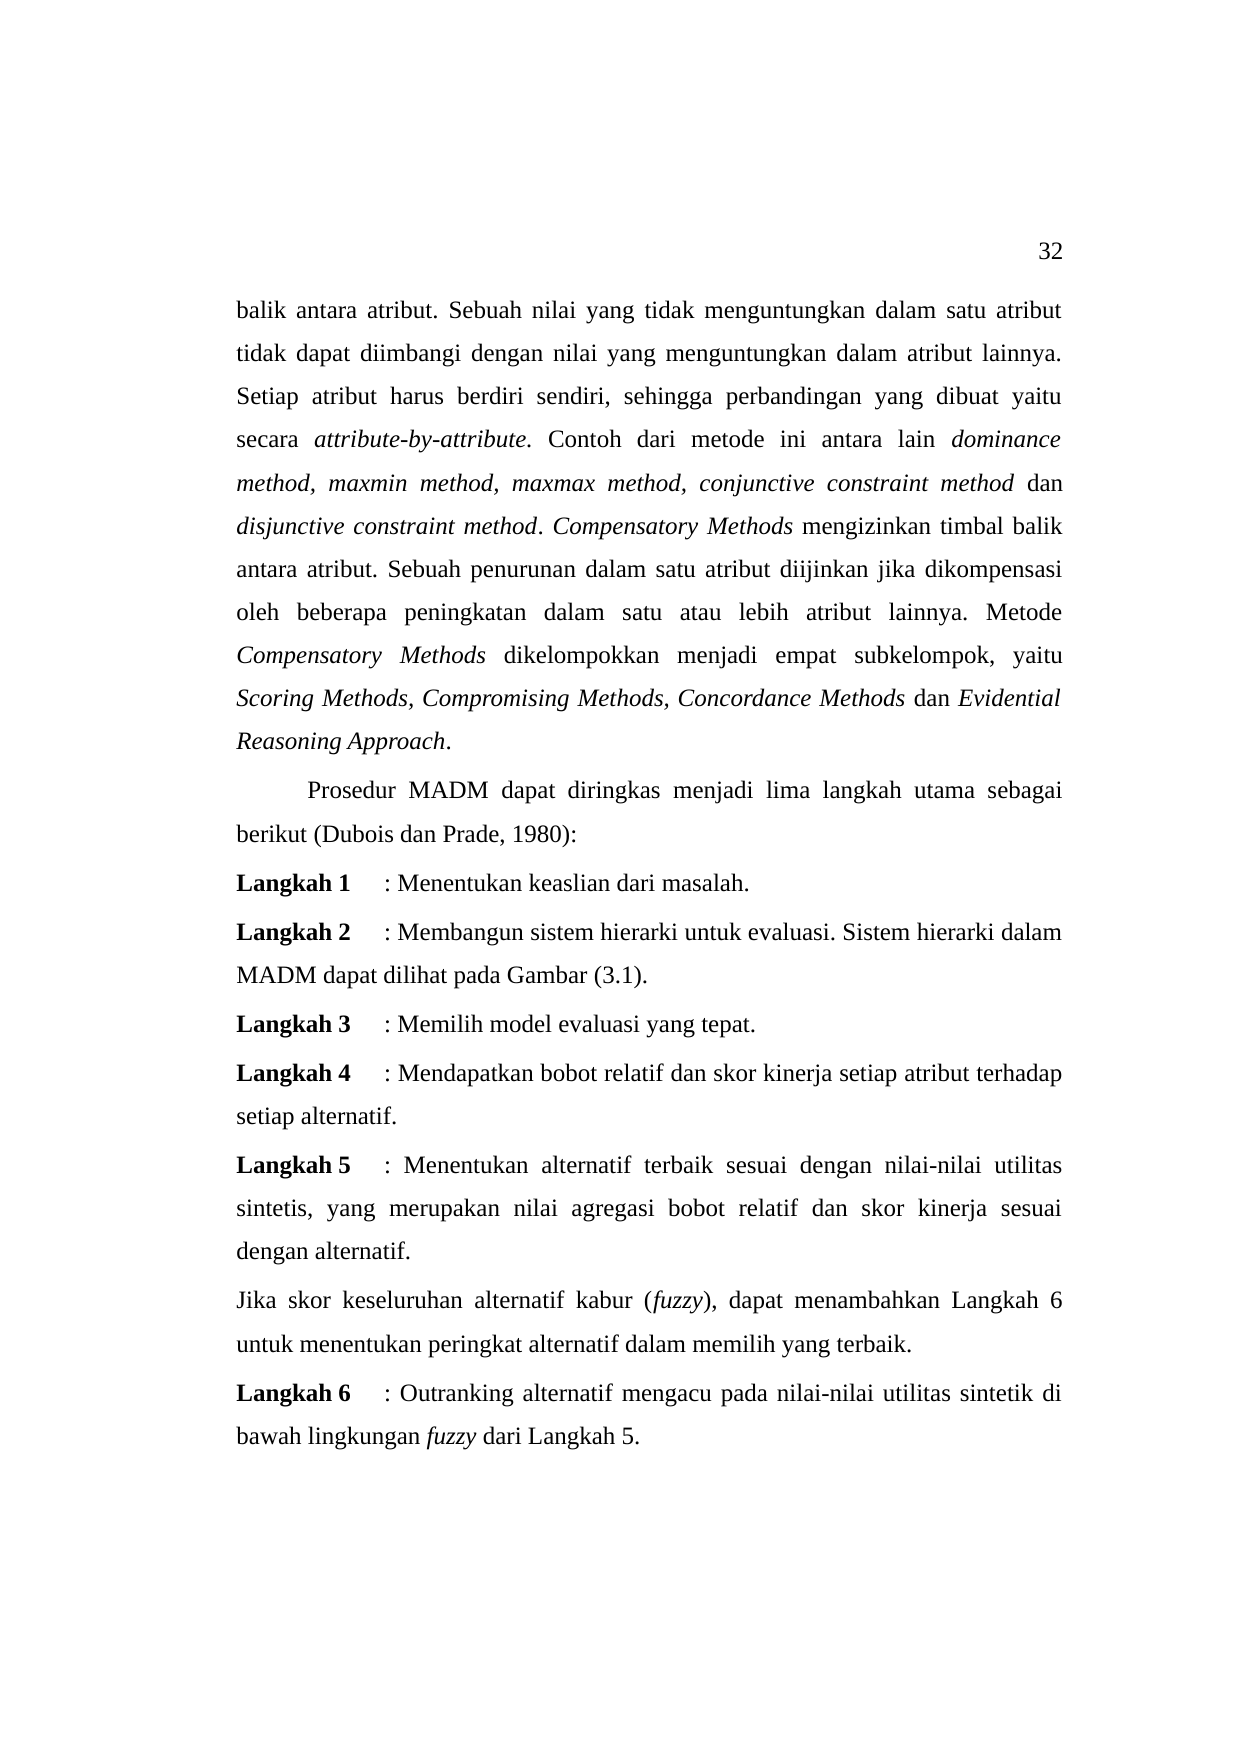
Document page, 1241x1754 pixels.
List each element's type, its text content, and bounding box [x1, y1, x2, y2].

text Langkah 2 : Membangun sistem hierarki untuk evaluasi. Sistem hierarki dalam MADM dapat dilihat pada Gambar (3.1). [236, 917, 1063, 989]
text Langkah 4 : Mendapatkan bobot relatif dan skor kinerja setiap atribut terhadap setiap alternatif. [236, 1058, 1063, 1130]
text Jika skor keseluruhan alternatif kabur (fuzzy), dapat menambahkan Langkah 6 untuk menentukan peringkat alternatif dalam memilih yang terbaik. [236, 1286, 1063, 1357]
text Prosedur MADM dapat diringkas menjadi lima langkah utama sebagai berikut (Dubois dan Prade, 1980): [236, 776, 1063, 847]
text Langkah 5 : Menentukan alternatif terbaik sesuai dengan nilai-nilai utilitas sintetis, yang merupakan nilai agregasi bobot relatif dan skor kinerja sesuai dengan alternatif. [236, 1150, 1063, 1265]
text Langkah 1 : Menentukan keaslian dari masalah. [236, 868, 1063, 896]
text Langkah 6 : Outranking alternatif mengacu pada nilai-nilai utilitas sintetik di bawah lingkungan fuzzy dari Langkah 5. [236, 1378, 1063, 1449]
text Langkah 3 : Memilih model evaluasi yang tepat. [236, 1009, 1063, 1038]
text balik antara atribut. Sebuah nilai yang tidak menguntungkan dalam satu atribut tidak dapat diimbangi dengan nilai yang menguntungkan dalam atribut lainnya. Setiap atribut harus berdiri sendiri, sehingga perbandingan yang dibuat yaitu secara attribute-by-attribute. Contoh dari metode ini antara lain dominance method, maxmin method, maxmax method, conjunctive constraint method dan disjunctive constraint method. Compensatory Methods mengizinkan timbal balik antara atribut. Sebuah penurunan dalam satu atribut diijinkan jika dikompensasi oleh beberapa peningkatan dalam satu atau lebih atribut lainnya. Metode Compensatory Methods dikelompokkan menjadi empat subkelompok, yaitu Scoring Methods, Compromising Methods, Concordance Methods dan Evidential Reasoning Approach. [236, 295, 1063, 755]
